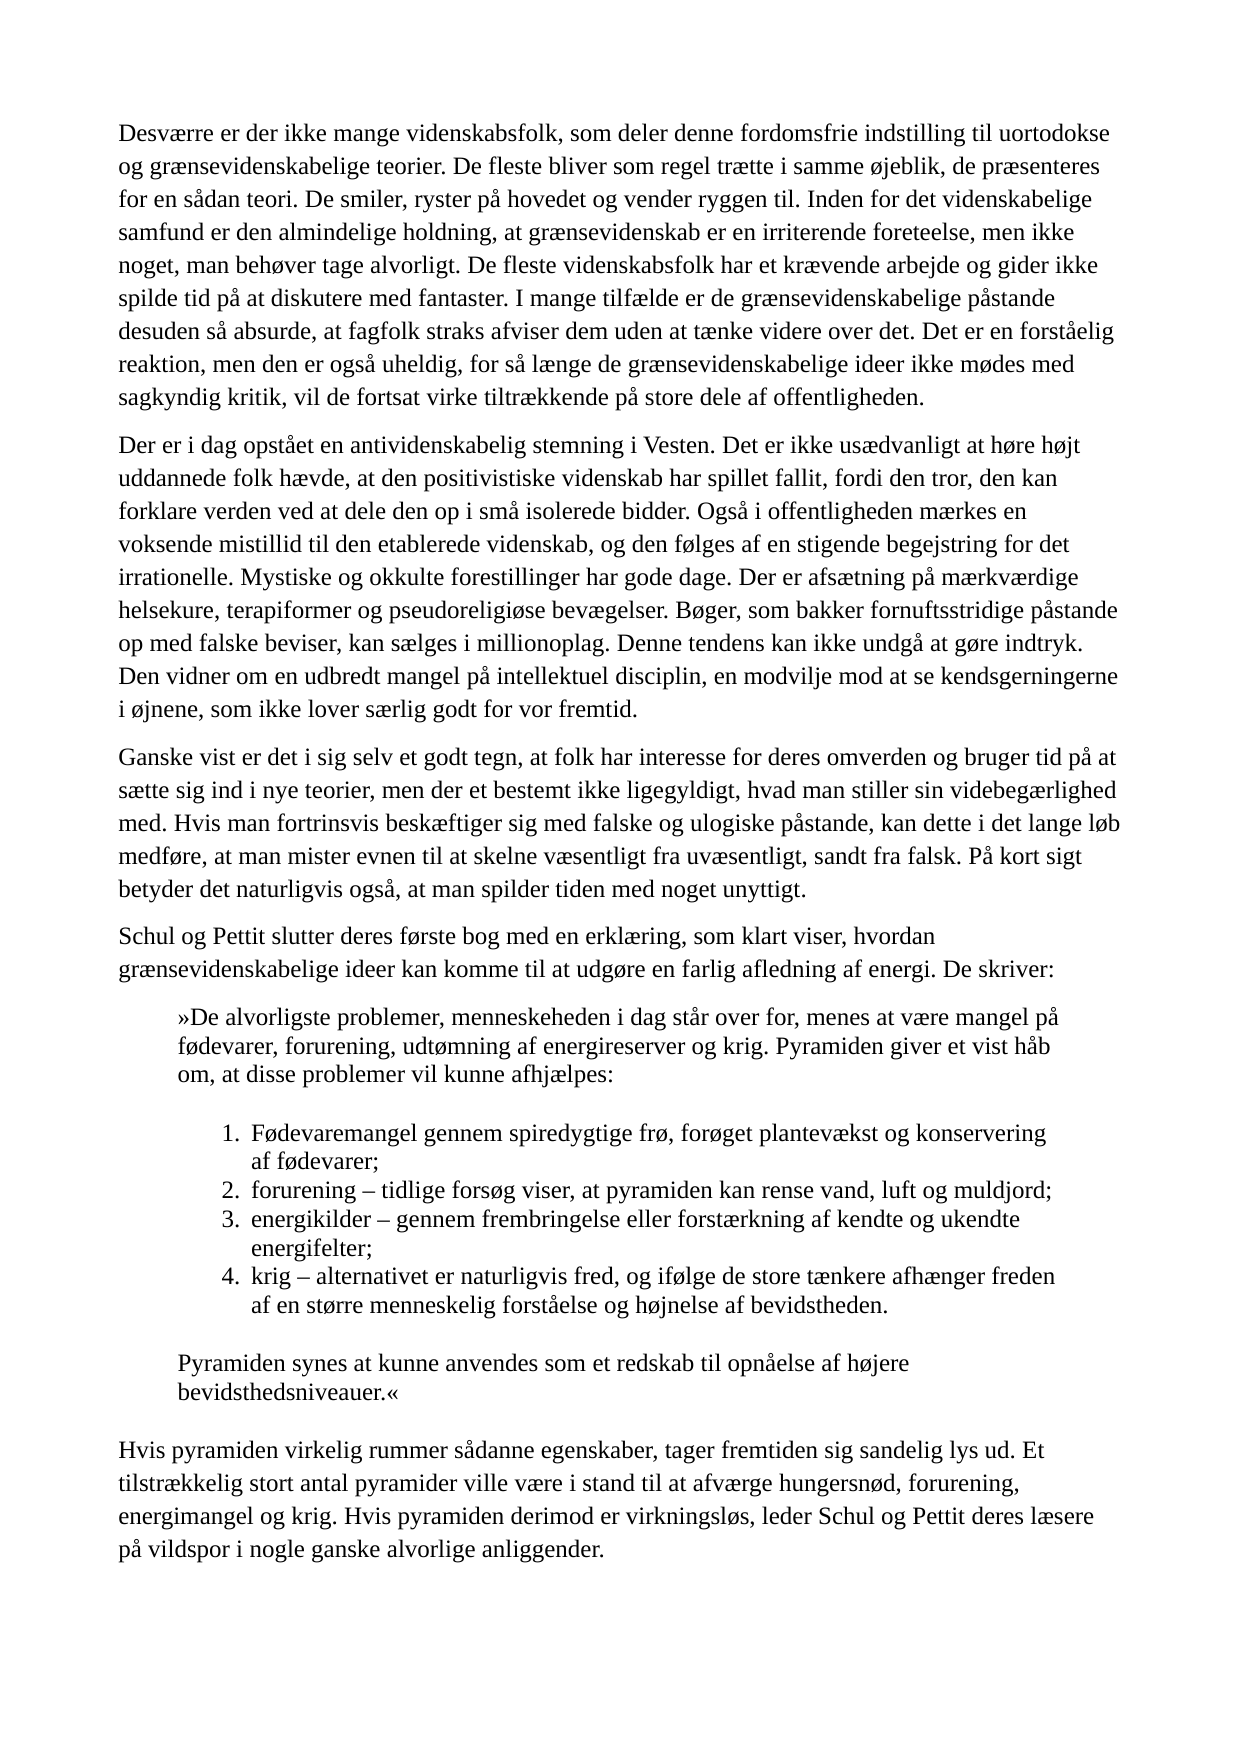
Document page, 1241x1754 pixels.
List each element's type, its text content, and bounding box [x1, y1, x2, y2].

list forurening – tidlige forsøg viser, at pyramiden kan rense vand, luft og muldjord; [221, 1175, 1063, 1204]
list krig – alternativet er naturligvis fred, og ifølge de store tænkere afhænger freden af en større menneskelig forståelse og højnelse af bevidstheden. [221, 1261, 1063, 1319]
text Desværre er der ikke mange videnskabsfolk, som deler denne fordomsfrie indstilling til uortodokse og grænsevidenskabelige teorier. De fleste bliver som regel trætte i samme øjeblik, de præsenteres for en sådan teori. De smiler, ryster på hovedet og vender ryggen til. Inden for det videnskabelige samfund er den almindelige holdning, at grænsevidenskab er en irriterende foreteelse, men ikke noget, man behøver tage alvorligt. De fleste videnskabsfolk har et krævende arbejde og gider ikke spilde tid på at diskutere med fantaster. I mange tilfælde er de grænsevidenskabelige påstande desuden så absurde, at fagfolk straks afviser dem uden at tænke videre over det. Det er en forståelig reaktion, men den er også uheldig, for så længe de grænsevidenskabelige ideer ikke mødes med sagkyndig kritik, vil de fortsat virke tiltrækkende på store dele af offentligheden. [118, 118, 1122, 411]
text Pyramiden synes at kunne anvendes som et redskab til opnåelse af højere bevidsthedsniveauer.« [177, 1348, 1063, 1406]
text »De alvorligste problemer, menneskeheden i dag står over for, menes at være mangel på fødevarer, forurening, udtømning af energireserver og krig. Pyramiden giver et vist håb om, at disse problemer vil kunne afhjælpes: [177, 1002, 1063, 1088]
text Ganske vist er det i sig selv et godt tegn, at folk har interesse for deres omverden og bruger tid på at sætte sig ind i nye teorier, men der et bestemt ikke ligegyldigt, hvad man stiller sin videbegærlighed med. Hvis man fortrinsvis beskæftiger sig med falske og ulogiske påstande, kan dette i det lange løb medføre, at man mister evnen til at skelne væsentligt fra uvæsentligt, sandt fra falsk. På kort sigt betyder det naturligvis også, at man spilder tiden med noget unyttigt. [118, 742, 1122, 902]
list Fødevaremangel gennem spiredygtige frø, forøget plantevækst og konservering af fødevarer; [221, 1118, 1063, 1175]
text Schul og Pettit slutter deres første bog med en erklæring, som klart viser, hvordan grænsevidenskabelige ideer kan komme til at udgøre en farlig afledning af energi. De skriver: [118, 921, 1122, 983]
text Der er i dag opstået en antividenskabelig stemning i Vesten. Det er ikke usædvanligt at høre højt uddannede folk hævde, at den positivistiske videnskab har spillet fallit, fordi den tror, den kan forklare verden ved at dele den op i små isolerede bidder. Også i offentligheden mærkes en voksende mistillid til den etablerede videnskab, og den følges af en stigende begejstring for det irrationelle. Mystiske og okkulte forestillinger har gode dage. Der er afsætning på mærkværdige helsekure, terapiformer og pseudoreligiøse bevægelser. Bøger, som bakker fornuftsstridige påstande op med falske beviser, kan sælges i millionoplag. Denne tendens kan ikke undgå at gøre indtryk. Den vidner om en udbredt mangel på intellektuel disciplin, en modvilje mod at se kendsgerningerne i øjnene, som ikke lover særlig godt for vor fremtid. [118, 430, 1122, 723]
text Hvis pyramiden virkelig rummer sådanne egenskaber, tager fremtiden sig sandelig lys ud. Et tilstrækkelig stort antal pyramider ville være i stand til at afværge hungersnød, forurening, energimangel og krig. Hvis pyramiden derimod er virkningsløs, leder Schul og Pettit deres læsere på vildspor i nogle ganske alvorlige anliggender. [118, 1435, 1122, 1563]
list energikilder – gennem frembringelse eller forstærkning af kendte og ukendte energifelter; [221, 1204, 1063, 1261]
